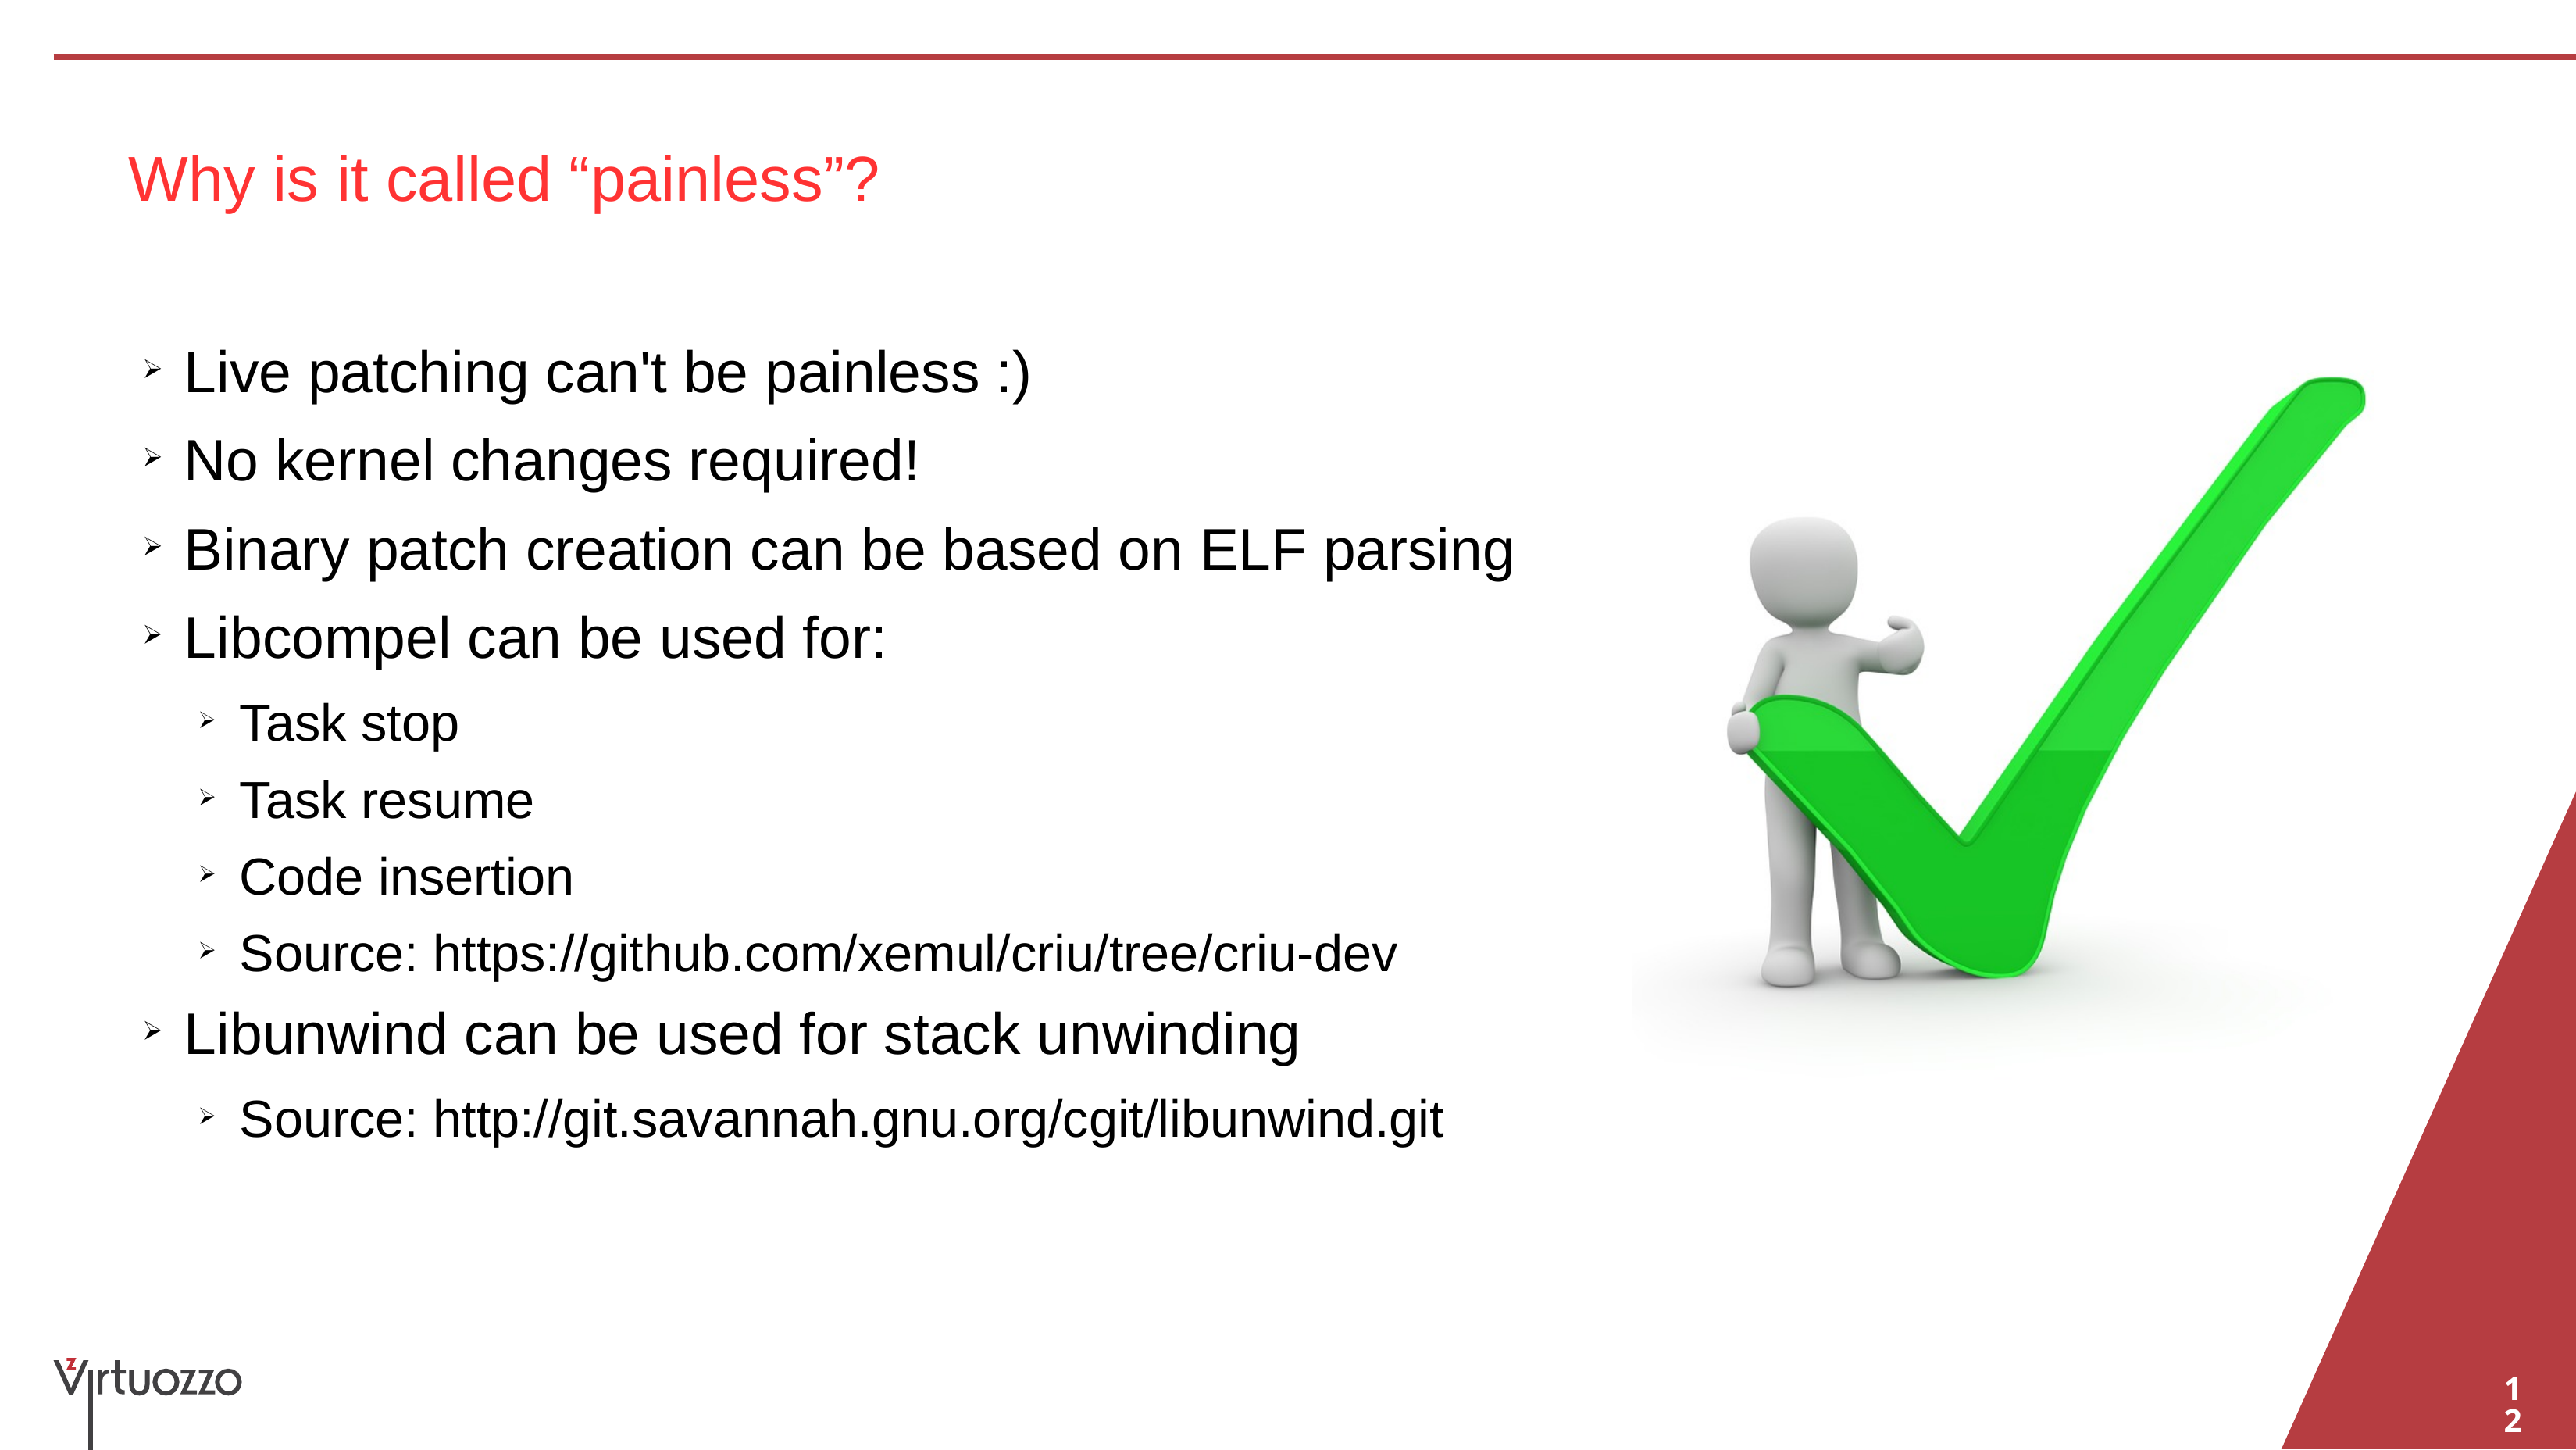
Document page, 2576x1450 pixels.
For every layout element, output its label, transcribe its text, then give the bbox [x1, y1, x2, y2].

picture [1632, 355, 2374, 1096]
title Why is it called “painless”? [128, 57, 2447, 300]
list Live patching can't be painless :) No kernel changes required! Binary patch creation can be based on ELF parsing Libcompel can be used for: Task stop Task resume Code insertion Source: https://github.com/xemul/criu/tree/criu-dev Libunwind can be used for stack unwinding Source: http://git.savannah.gnu.org/cgit/libunwind.git [128, 339, 2447, 1180]
